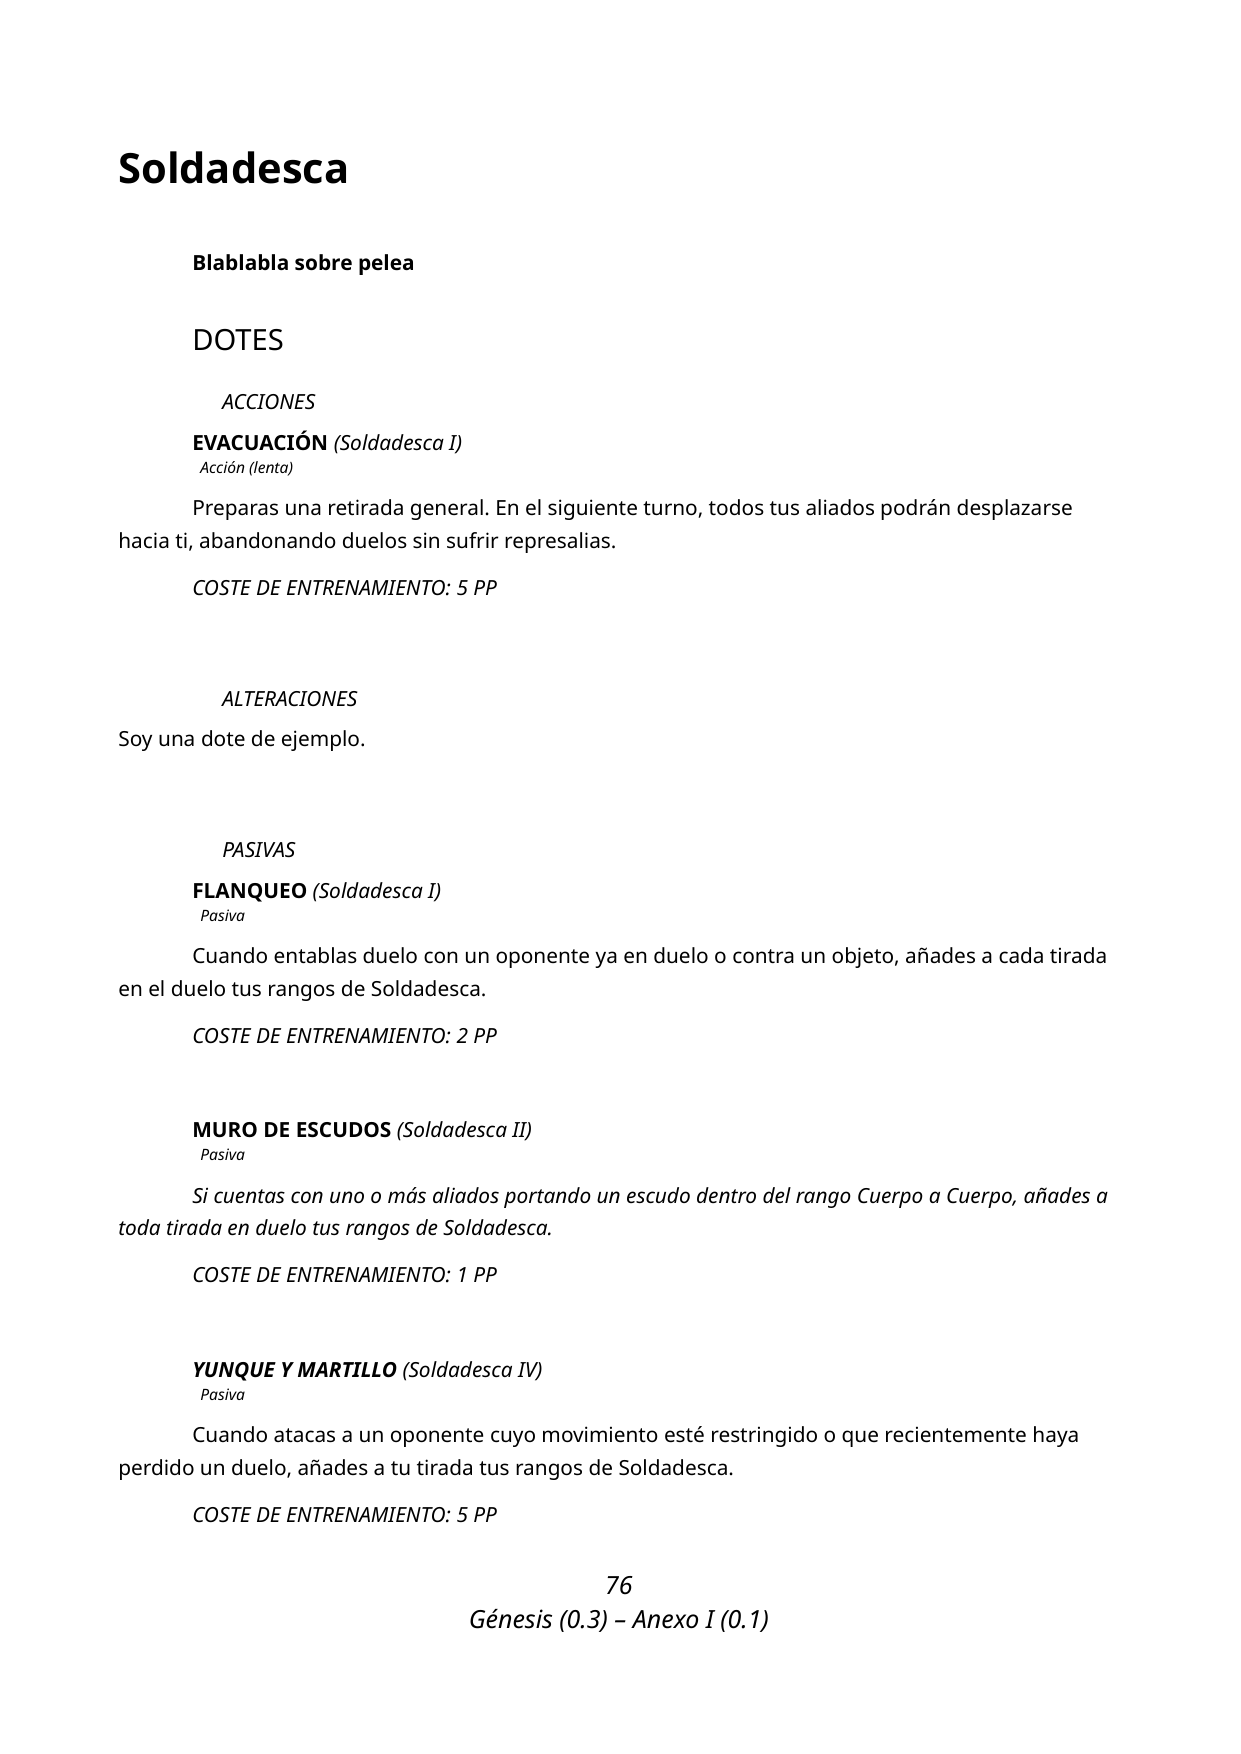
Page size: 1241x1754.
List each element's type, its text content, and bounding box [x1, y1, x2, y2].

subtitle ALTERACIONES [118, 681, 1122, 712]
text COSTE DE ENTRENAMIENTO: 2 PP [118, 1021, 1122, 1049]
text YUNQUE Y MARTILLO (Soldadesca IV) [118, 1355, 1122, 1383]
text MURO DE ESCUDOS (Soldadesca II) [118, 1115, 1122, 1144]
text COSTE DE ENTRENAMIENTO: 5 PP [118, 1500, 1122, 1528]
subtitle ACCIONES [118, 384, 1122, 416]
text EVACUACIÓN (Soldadesca I) [118, 428, 1122, 457]
subtitle Soldadesca [118, 139, 1122, 196]
text Pasiva [192, 1383, 1122, 1420]
text Pasiva [192, 904, 1122, 941]
text COSTE DE ENTRENAMIENTO: 1 PP [118, 1261, 1122, 1289]
text FLANQUEO (Soldadesca I) [118, 876, 1122, 904]
text Si cuentas con uno o más aliados portando un escudo dentro del rango Cuerpo a Cuerpo, añades a toda tirada en duelo tus rangos de Soldadesca. [118, 1181, 1122, 1242]
text Cuando entablas duelo con un oponente ya en duelo o contra un objeto, añades a cada tirada en el duelo tus rangos de Soldadesca. [118, 941, 1122, 1002]
text Soy una dote de ejemplo. [118, 724, 1122, 753]
text Pasiva [192, 1144, 1122, 1181]
text Preparas una retirada general. En el siguiente turno, todos tus aliados podrán desplazarse hacia ti, abandonando duelos sin sufrir represalias. [118, 493, 1122, 554]
text Acción (lenta) [192, 457, 1122, 493]
subtitle DOTES [118, 319, 1122, 359]
text Cuando atacas a un oponente cuyo movimiento esté restringido o que recientemente haya perdido un duelo, añades a tu tirada tus rangos de Soldadesca. [118, 1420, 1122, 1481]
text COSTE DE ENTRENAMIENTO: 5 PP [118, 573, 1122, 602]
text Blablabla sobre pelea [118, 248, 1122, 276]
subtitle PASIVAS [118, 832, 1122, 863]
